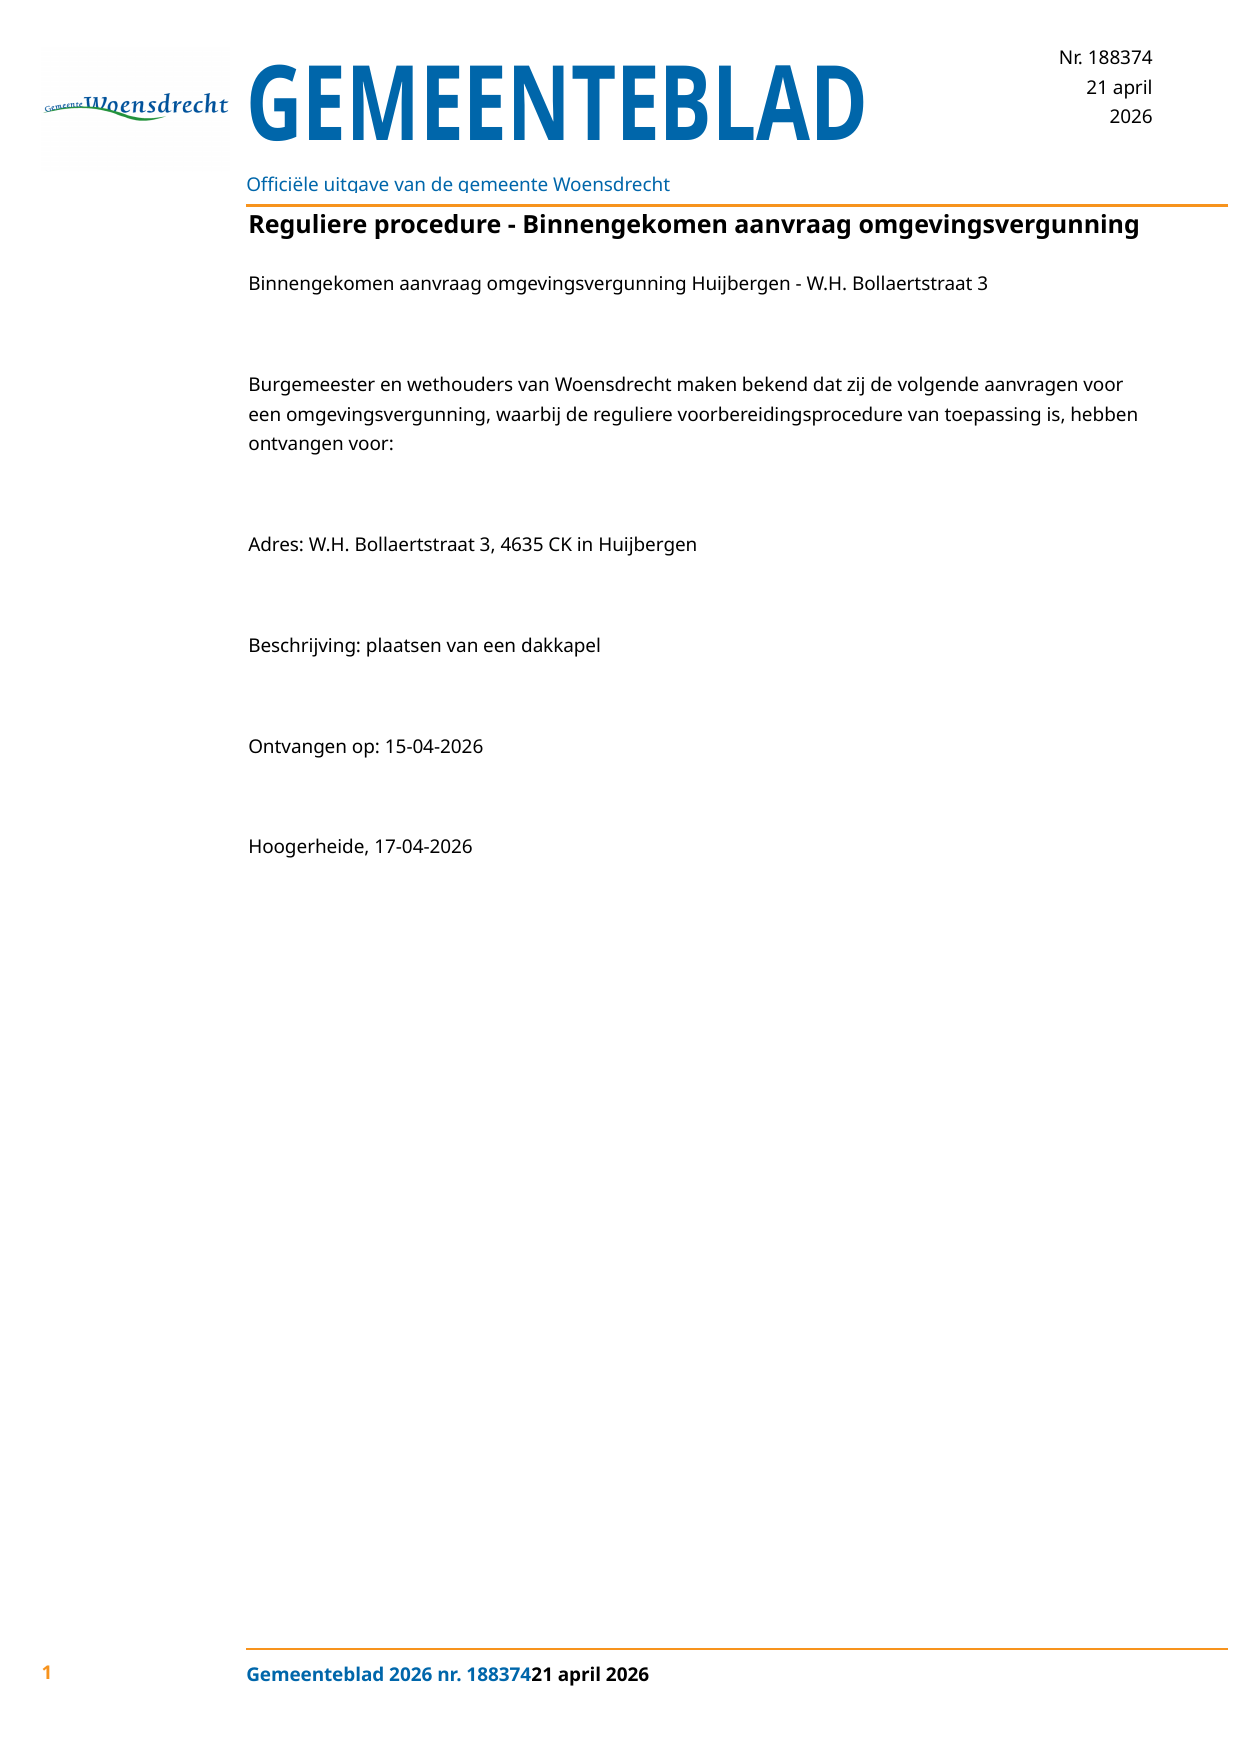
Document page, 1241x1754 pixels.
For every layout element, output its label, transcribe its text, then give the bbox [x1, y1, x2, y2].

text Adres: W.H. Bollaertstraat 3, 4635 CK in Huijbergen [248, 531, 1152, 557]
text Ontvangen op: 15-04-2026 [248, 733, 1152, 758]
text Burgemeester en wethouders van Woensdrecht maken bekend dat zij de volgende aanvragen voor een omgevingsvergunning, waarbij de reguliere voorbereidingsprocedure van toepassing is, hebben ontvangen voor: [248, 371, 1152, 456]
text Beschrijving: plaatsen van een dakkapel [248, 632, 1152, 658]
text Binnengekomen aanvraag omgevingsvergunning Huijbergen - W.H. Bollaertstraat 3 [248, 270, 1152, 296]
text Reguliere procedure - Binnengekomen aanvraag omgevingsvergunning [248, 207, 1152, 241]
text Hoogerheide, 17-04-2026 [248, 834, 1152, 859]
picture [41, 47, 231, 172]
